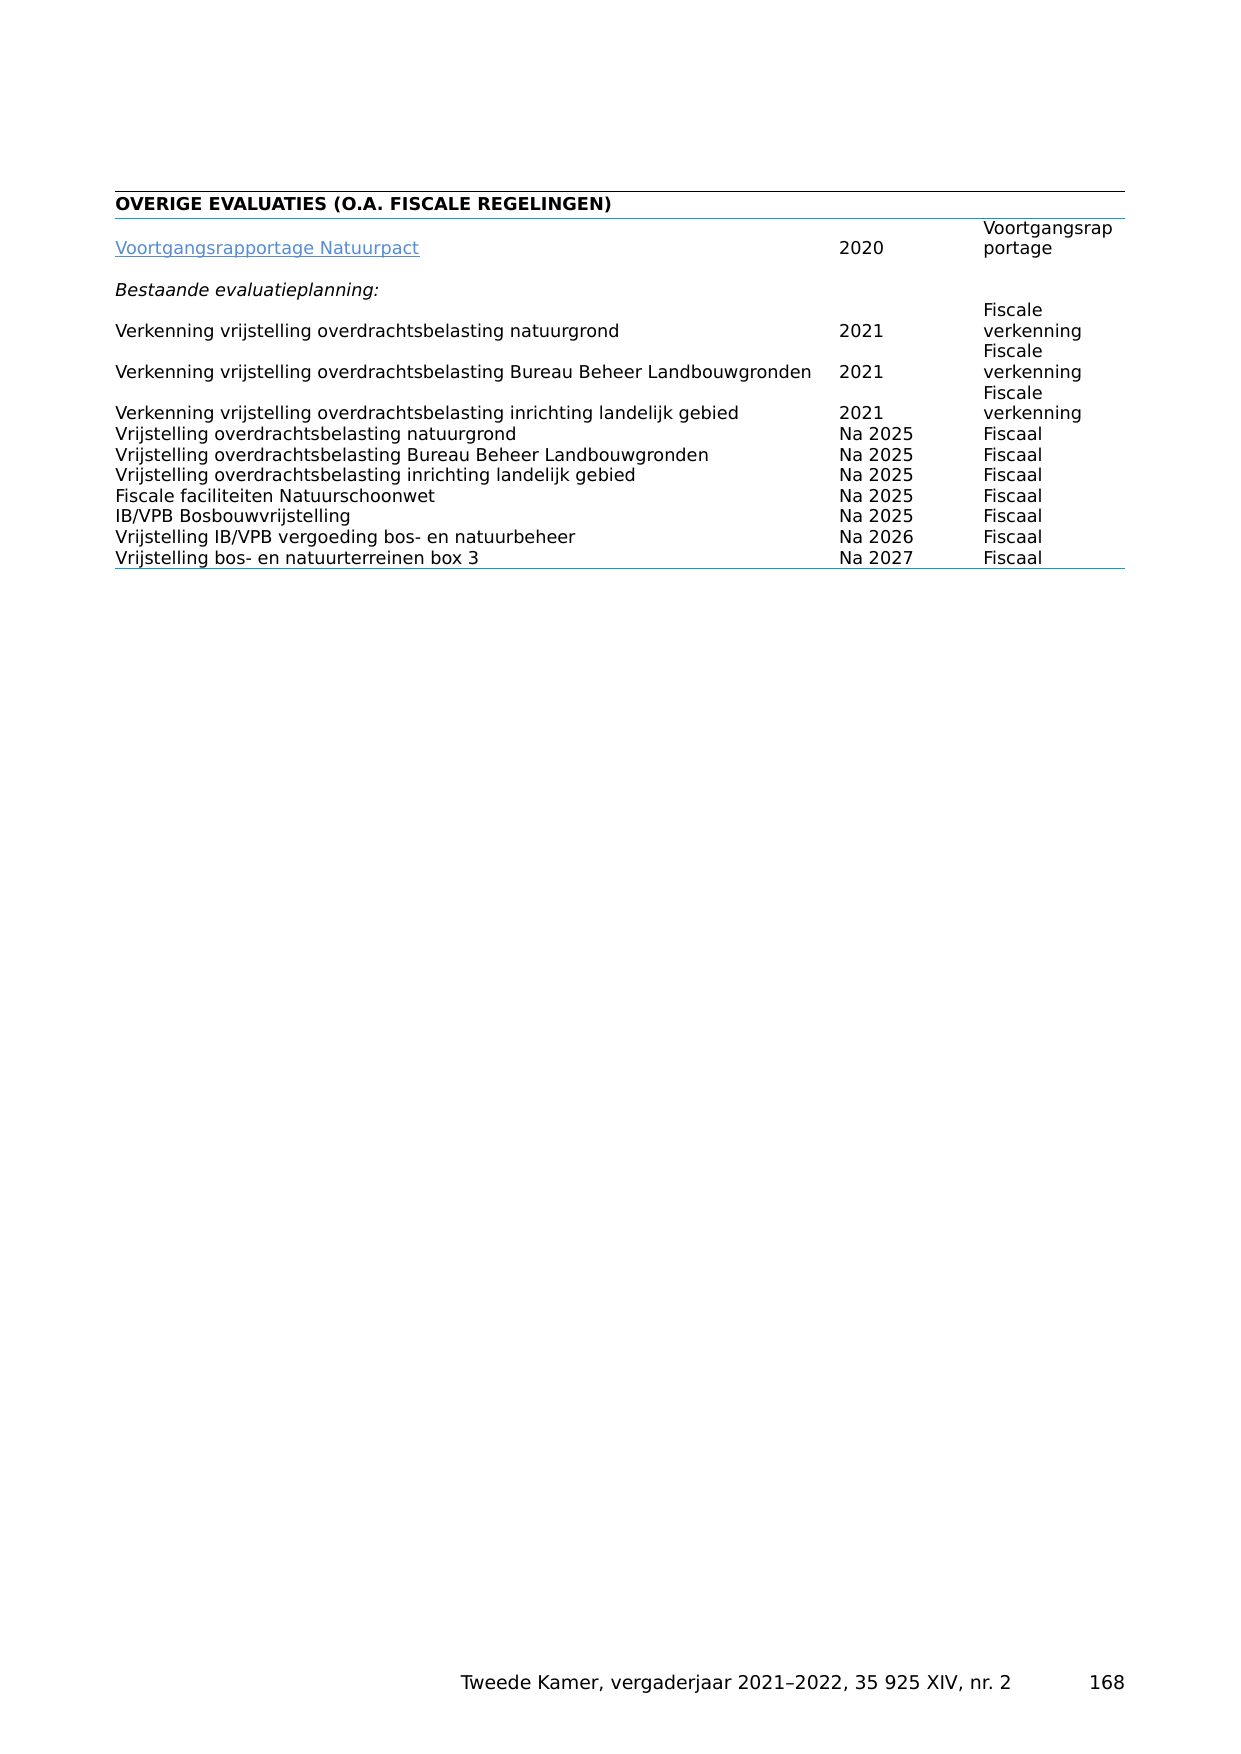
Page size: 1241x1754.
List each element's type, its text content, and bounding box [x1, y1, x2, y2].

table_cell Vrijstelling overdrachtsbelasting natuurgrond [115, 424, 836, 444]
table_cell Verkenning vrijstelling overdrachtsbelasting inrichting landelijk gebied [115, 383, 836, 424]
table_cell Fiscale faciliteiten Natuurschoonwet [115, 486, 836, 506]
table_cell Fiscale verkenning [980, 300, 1125, 341]
table_cell Fiscaal [980, 486, 1125, 506]
table_cell Vrijstelling bos- en natuurterreinen box 3 [115, 548, 836, 568]
table_cell Vrijstelling overdrachtsbelasting inrichting landelijk gebied [115, 465, 836, 486]
table_cell Fiscaal [980, 548, 1125, 568]
table_cell Vrijstelling IB/VPB vergoeding bos- en natuurbeheer [115, 527, 836, 548]
table_cell Na 2025 [836, 445, 980, 465]
table_cell Fiscaal [980, 527, 1125, 548]
table_cell Na 2025 [836, 486, 980, 506]
table_cell [836, 280, 980, 300]
table_cell Na 2025 [836, 465, 980, 486]
table_cell 2021 [836, 341, 980, 383]
table_cell Fiscaal [980, 506, 1125, 527]
table_cell [115, 259, 836, 279]
table_header OVERIGE EVALUATIES (O.A. FISCALE REGELINGEN) [115, 192, 1125, 218]
table_cell IB/VPB Bosbouwvrijstelling [115, 506, 836, 527]
table_cell Voortgangsrapportage [980, 219, 1125, 259]
table_cell 2021 [836, 383, 980, 424]
table_cell Na 2025 [836, 506, 980, 527]
table_cell Fiscaal [980, 465, 1125, 486]
table_cell 2021 [836, 300, 980, 341]
table_cell Fiscale verkenning [980, 383, 1125, 424]
table_cell 2020 [836, 219, 980, 259]
table_cell Verkenning vrijstelling overdrachtsbelasting natuurgrond [115, 300, 836, 341]
table_cell [836, 259, 980, 279]
table_cell Fiscaal [980, 445, 1125, 465]
table_cell Verkenning vrijstelling overdrachtsbelasting Bureau Beheer Landbouwgronden [115, 341, 836, 383]
table_cell Fiscaal [980, 424, 1125, 444]
table_cell [980, 280, 1125, 300]
table_cell Na 2025 [836, 424, 980, 444]
table_cell [980, 259, 1125, 279]
table_cell Bestaande evaluatieplanning: [115, 280, 836, 300]
table_cell Vrijstelling overdrachtsbelasting Bureau Beheer Landbouwgronden [115, 445, 836, 465]
table_cell Na 2026 [836, 527, 980, 548]
table_cell Fiscale verkenning [980, 341, 1125, 383]
table_cell Voortgangsrapportage Natuurpact [115, 219, 836, 259]
table_cell Na 2027 [836, 548, 980, 568]
